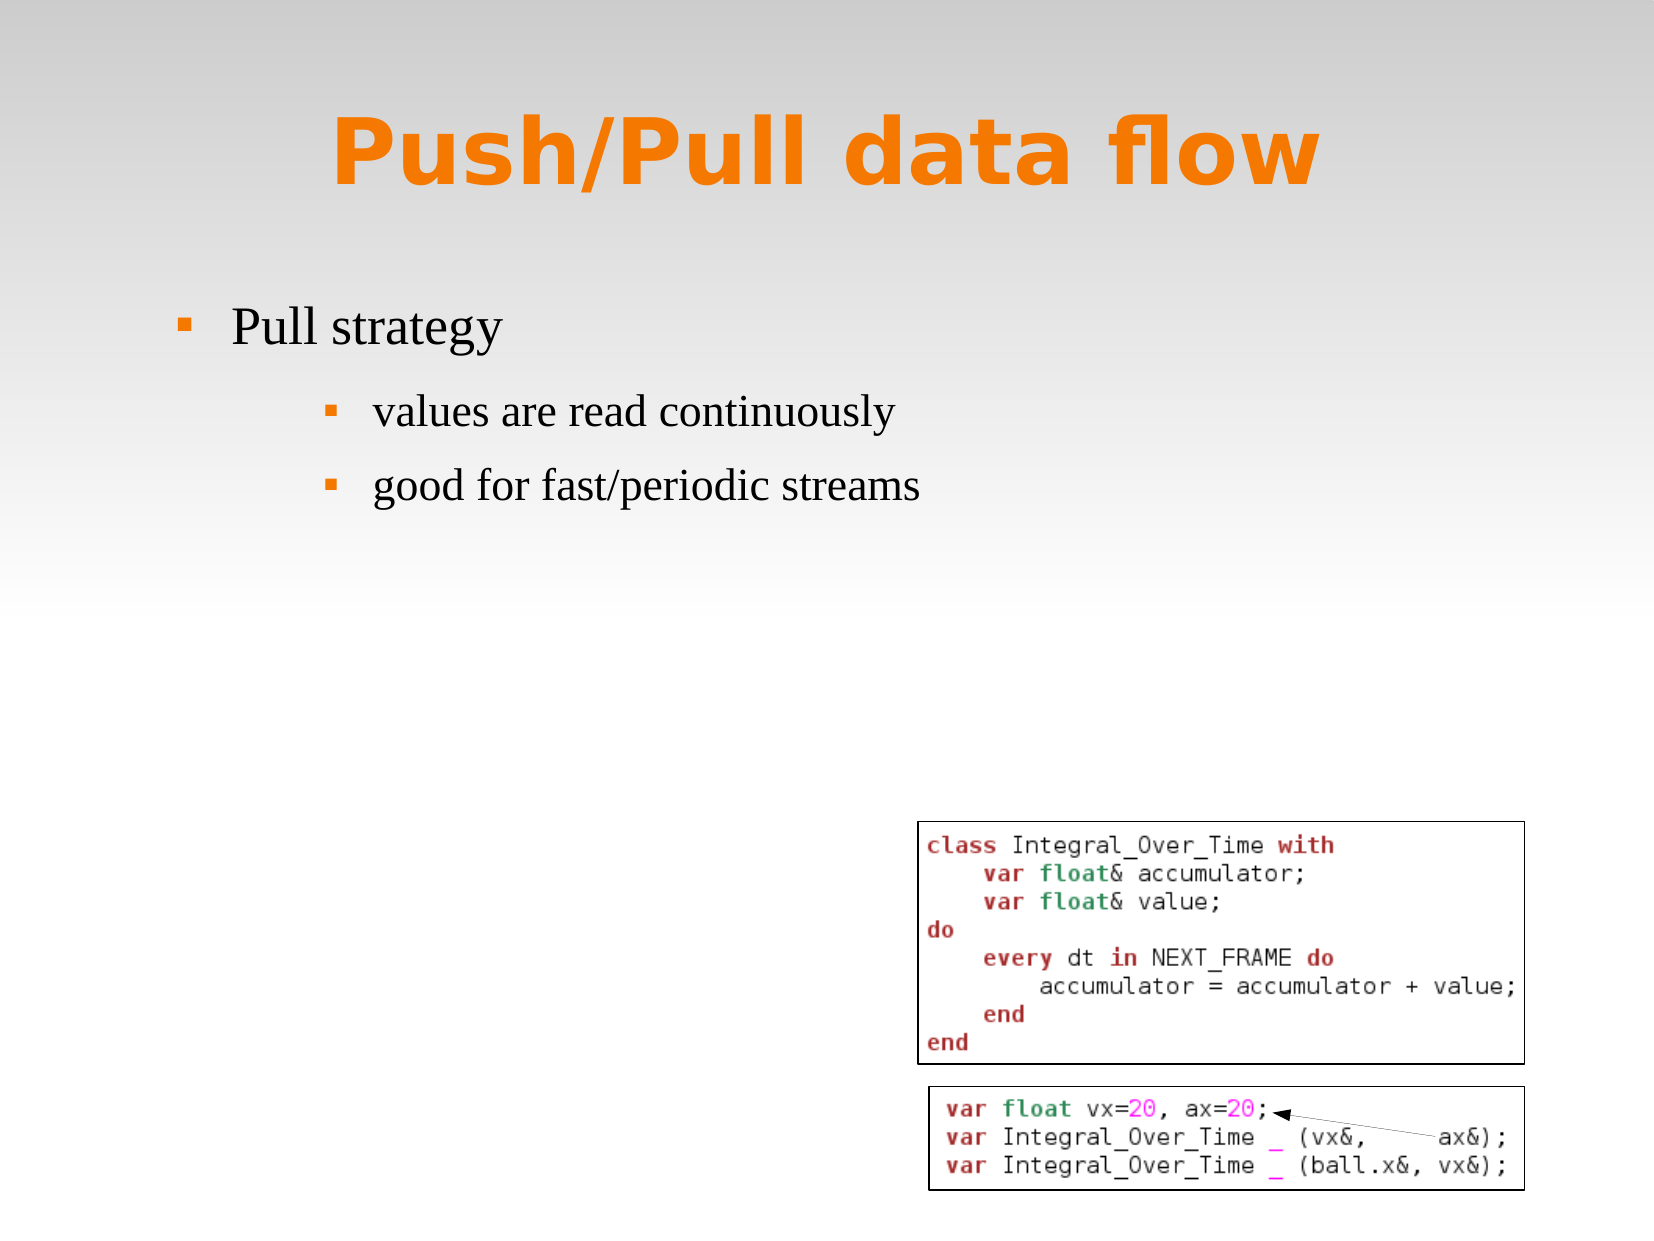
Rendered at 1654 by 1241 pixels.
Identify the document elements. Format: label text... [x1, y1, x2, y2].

list Pull strategy values are read continuously good for fast/periodic streams [89, 296, 1549, 1128]
picture [930, 1087, 1524, 1189]
title Push/Pull data flow [82, 49, 1571, 257]
picture [919, 822, 1524, 1063]
